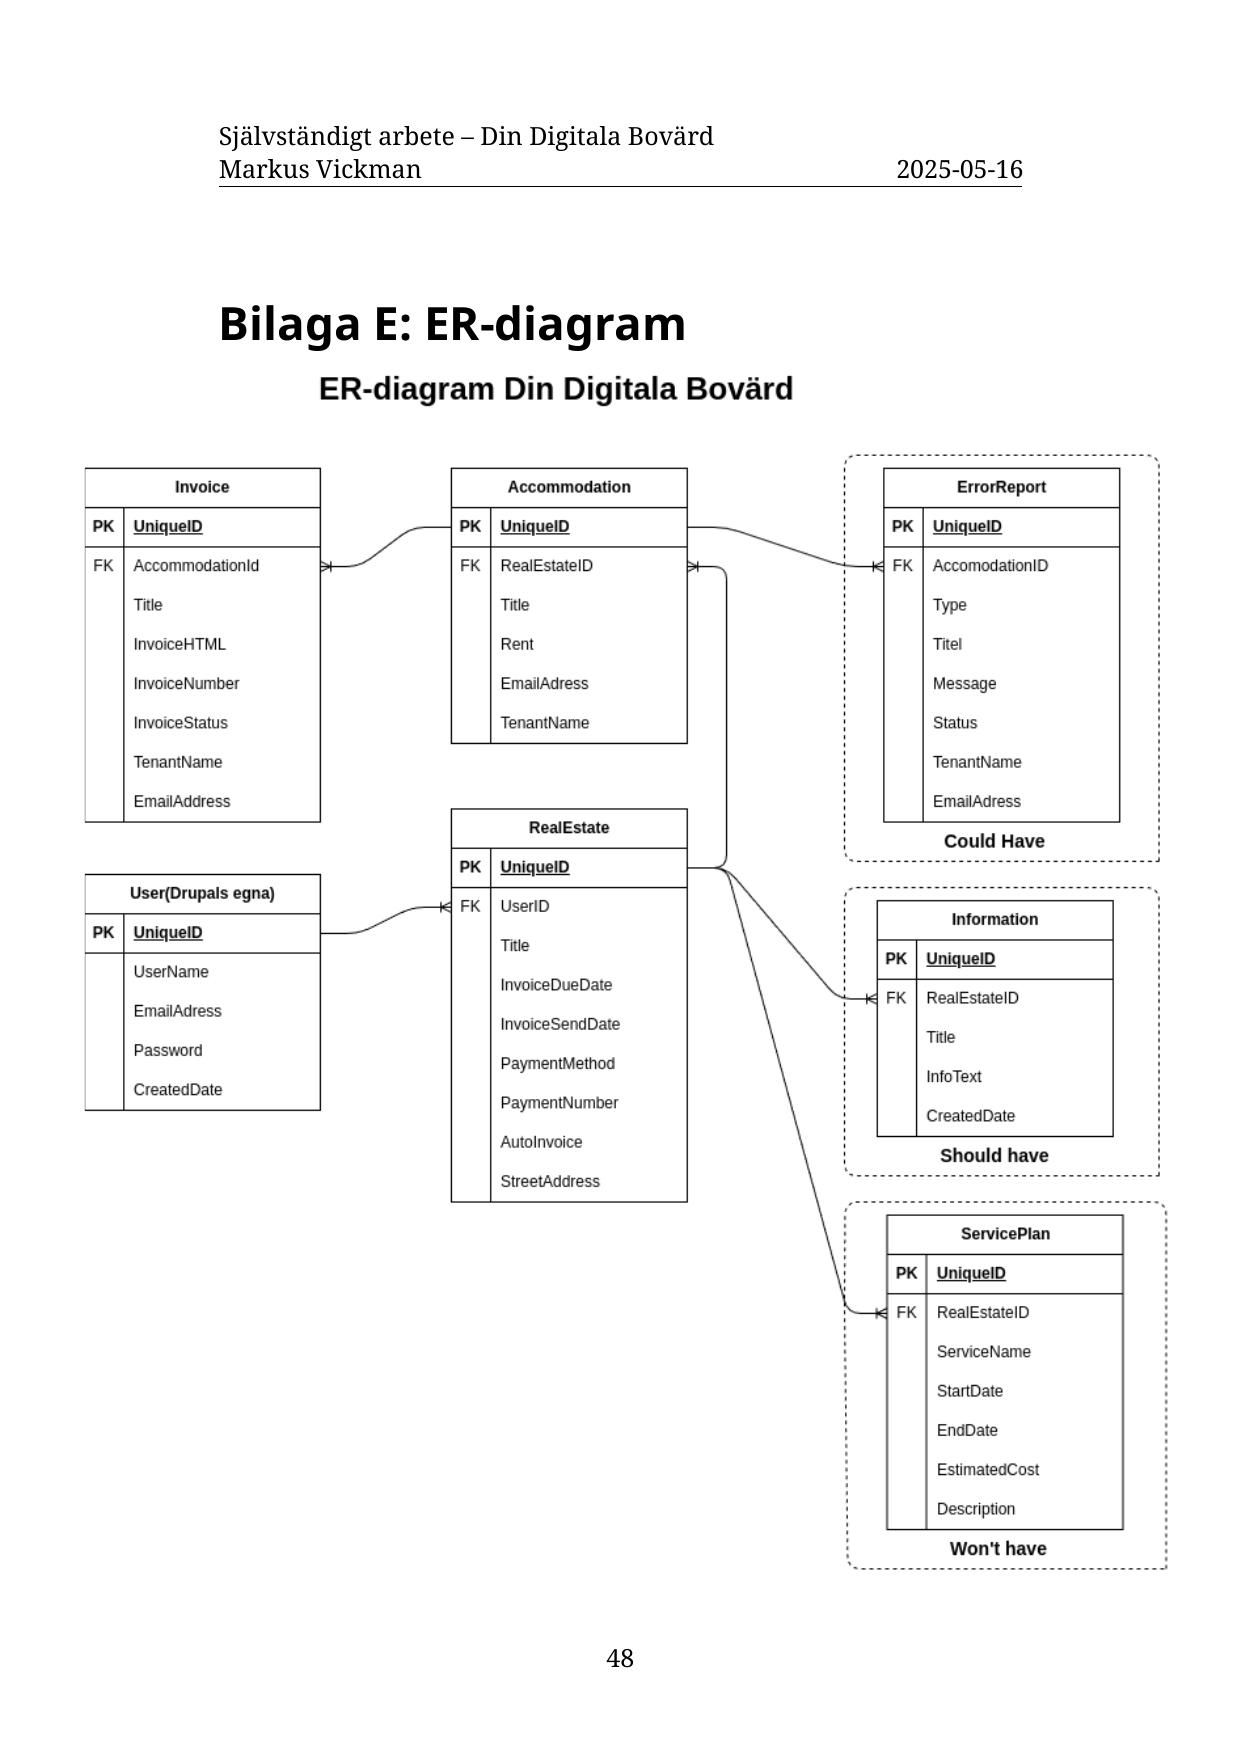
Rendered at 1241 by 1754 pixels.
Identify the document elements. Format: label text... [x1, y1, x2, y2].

subtitle Bilaga E: ER-diagram [218, 291, 1022, 353]
picture [84, 363, 1169, 1571]
